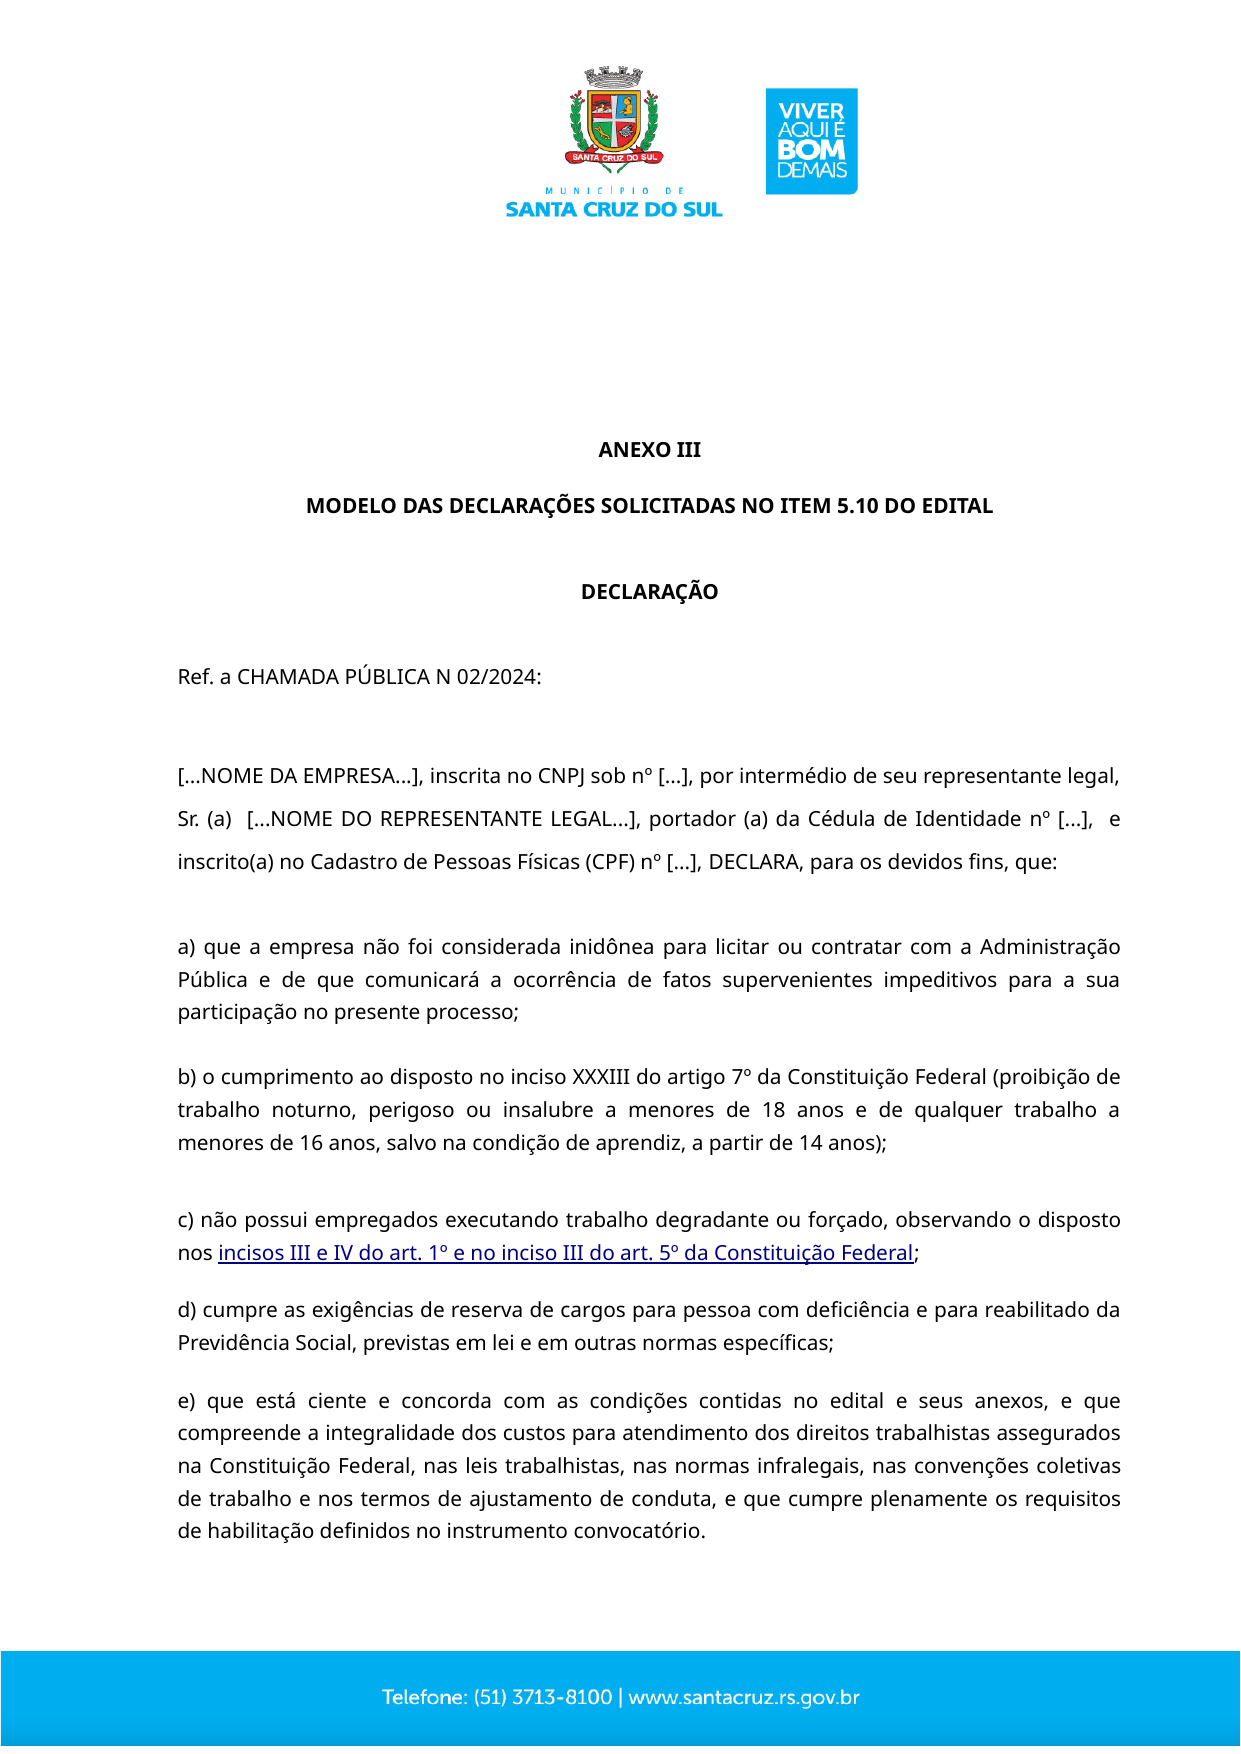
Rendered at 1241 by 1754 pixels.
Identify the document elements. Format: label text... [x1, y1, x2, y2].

picture [580, 1690, 584, 1703]
picture [655, 1694, 664, 1703]
picture [445, 1694, 450, 1703]
picture [383, 1690, 393, 1703]
picture [410, 1695, 419, 1703]
text b) o cumprimento ao disposto no inciso XXXIII do artigo 7º da Constituição Federal (proibição de trabalho noturno, perigoso ou insalubre a menores de 18 anos e de qualquer trabalho a menores de 16 anos, salvo na condição de aprendiz, a partir de 14 anos); [177, 1062, 1122, 1156]
text [...NOME DA EMPRESA...], inscrita no CNPJ sob nº [...], por intermédio de seu representante legal, Sr. (a) [...NOME DO REPRESENTANTE LEGAL...], portador (a) da Cédula de Identidade nº [...], e inscrito(a) no Cadastro de Pessoas Físicas (CPF) nº [...], DECLARA, para os devidos fins, que: [177, 762, 1122, 875]
picture [493, 1690, 497, 1703]
text d) cumpre as exigências de reserva de cargos para pessoa com deficiência e para reabilitado da Previdência Social, previstas em lei e em outras normas específicas; [177, 1296, 1122, 1357]
picture [842, 1690, 848, 1703]
picture [393, 1694, 402, 1703]
text ANEXO III [177, 435, 1122, 463]
picture [498, 59, 867, 223]
text MODELO DAS DECLARAÇÕES SOLICITADAS NO ITEM 5.10 DO EDITAL [177, 492, 1122, 520]
picture [589, 1690, 599, 1703]
text Ref. a CHAMADA PÚBLICA N 02/2024: [177, 662, 1122, 691]
text c) não possui empregados executando trabalho degradante ou forçado, observando o disposto nos incisos III e IV do art. 1º e no inciso III do art. 5º da Constituição Federal; [177, 1205, 1122, 1266]
text e) que está ciente e concorda com as condições contidas no edital e seus anexos, e que compreende a integralidade dos custos para atendimento dos direitos trabalhistas assegurados na Constituição Federal, nas leis trabalhistas, nas normas infralegais, nas convenções coletivas de trabalho e nos termos de ajustamento de conduta, e que cumpre plenamente os requisitos de habilitação definidos no instrumento convocatório. [177, 1386, 1122, 1545]
subtitle DECLARAÇÃO [177, 577, 1122, 605]
text a) que a empresa não foi considerada inidônea para licitar ou contratar com a Administração Pública e de que comunicará a ocorrência de fatos supervenientes impeditivos para a sua participação no presente processo; [177, 932, 1122, 1026]
